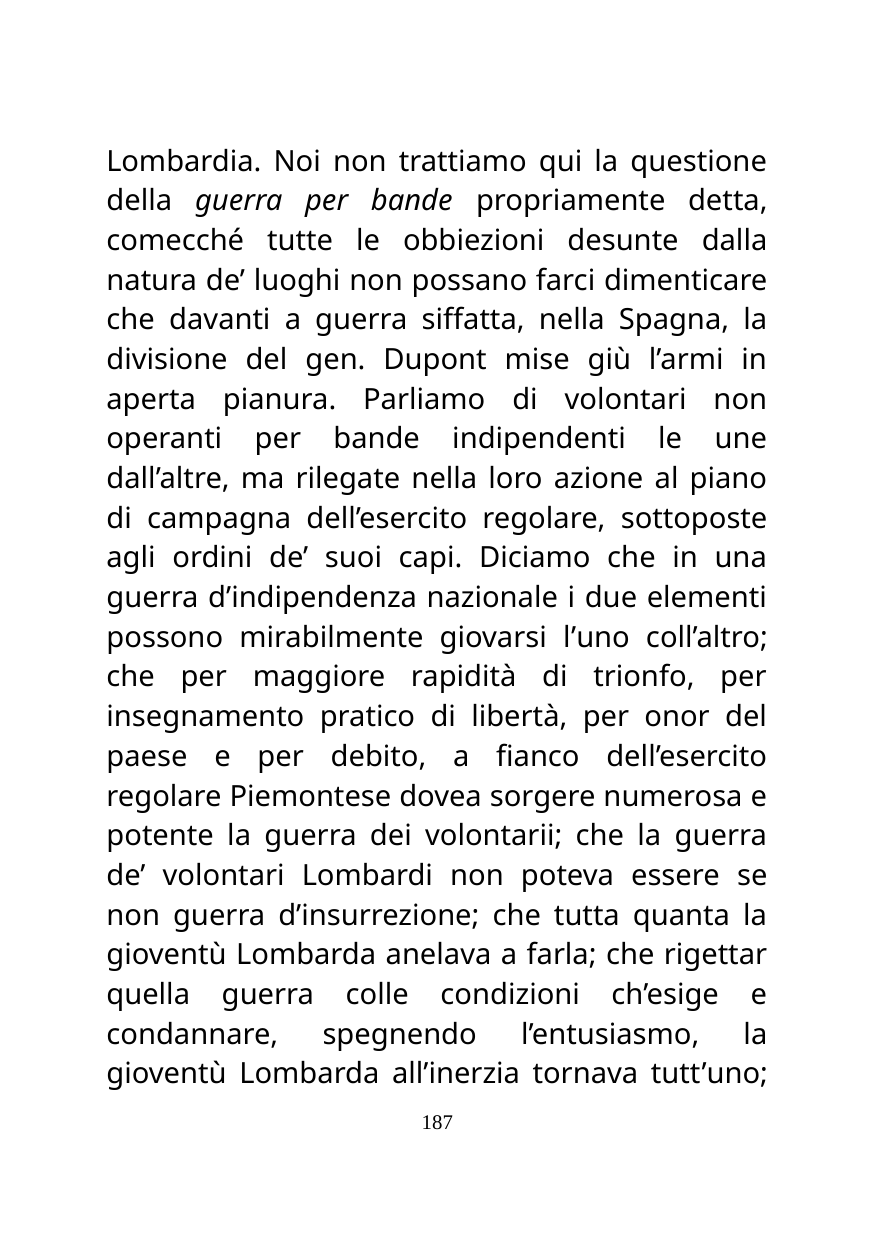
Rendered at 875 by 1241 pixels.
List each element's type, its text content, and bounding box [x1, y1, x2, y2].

text Lombardia. Noi non trattiamo qui la questione della guerra per bande propriamente detta, comecché tutte le obbiezioni desunte dalla natura de’ luoghi non possano farci dimenticare che davanti a guerra siffatta, nella Spagna, la divisione del gen. Dupont mise giù l’armi in aperta pianura. Parliamo di volontari non operanti per bande indipendenti le une dall’altre, ma rilegate nella loro azione al piano di campagna dell’esercito regolare, sottoposte agli ordini de’ suoi capi. Diciamo che in una guerra d’indipendenza nazionale i due elementi possono mirabilmente giovarsi l’uno coll’altro; che per maggiore rapidità di trionfo, per insegnamento pratico di libertà, per onor del paese e per debito, a fianco dell’esercito regolare Piemontese dovea sorgere numerosa e potente la guerra dei volontarii; che la guerra de’ volontari Lombardi non poteva essere se non guerra d’insurrezione; che tutta quanta la gioventù Lombarda anelava a farla; che rigettar quella guerra colle condizioni ch’esige e condannare, spegnendo l’entusiasmo, la gioventù Lombarda all’inerzia tornava tutt’uno; [106, 140, 768, 1092]
